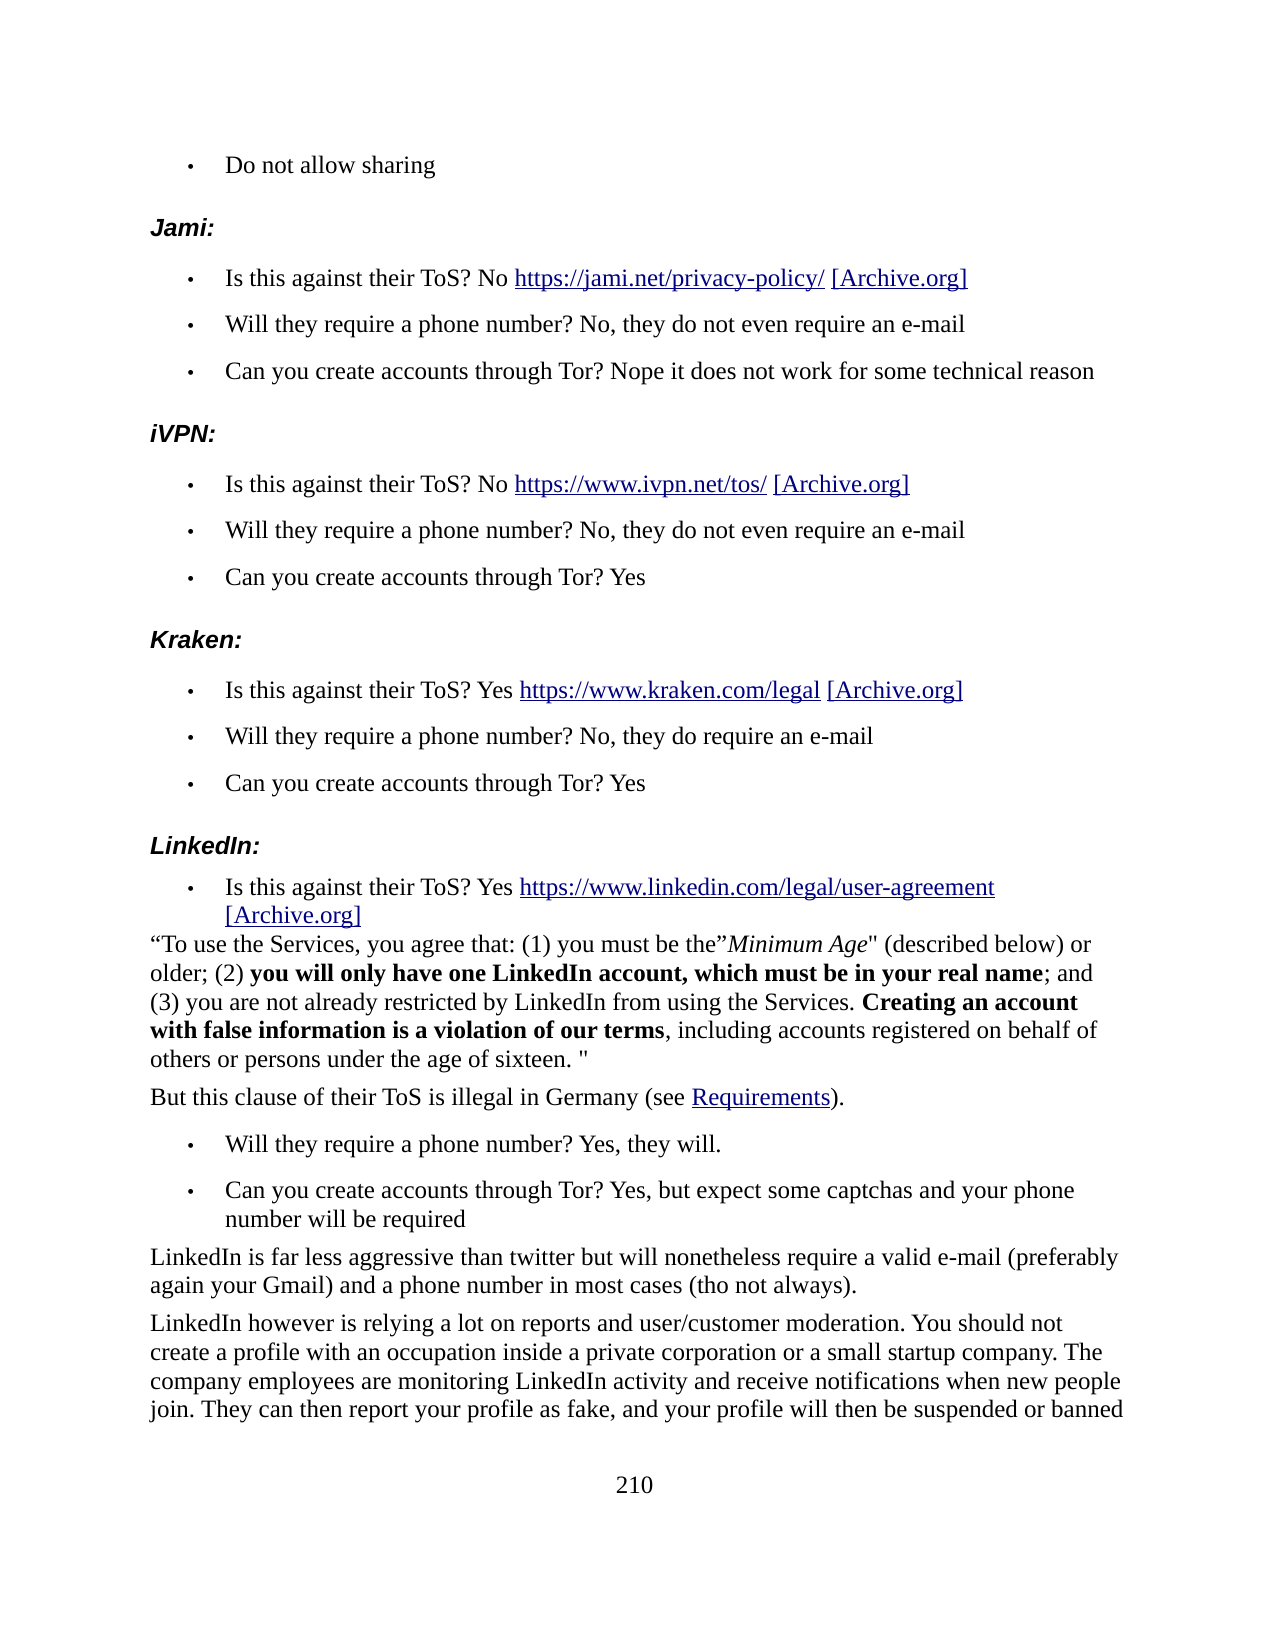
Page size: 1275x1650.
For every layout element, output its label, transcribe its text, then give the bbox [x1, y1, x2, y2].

list Will they require a phone number? Yes, they will. [187, 1129, 1125, 1157]
list Is this against their ToS? No https://jami.net/privacy-policy/ [Archive.org] [187, 263, 1125, 291]
list Do not allow sharing [187, 150, 1125, 179]
text “To use the Services, you agree that: (1) you must be the”Minimum Age" (described below) or older; (2) you will only have one LinkedIn account, which must be in your real name; and (3) you are not already restricted by LinkedIn from using the Services. Creating an account with false information is a violation of our terms, including accounts registered on behalf of others or persons under the age of sixteen. " [150, 929, 1125, 1073]
list Will they require a phone number? No, they do require an e-mail [187, 721, 1125, 750]
subtitle iVPN: [150, 419, 1125, 447]
subtitle LinkedIn: [150, 831, 1125, 859]
list Is this against their ToS? No https://www.ivpn.net/tos/ [Archive.org] [187, 469, 1125, 497]
subtitle Jami: [150, 213, 1125, 241]
text LinkedIn is far less aggressive than twitter but will nonetheless require a valid e-mail (preferably again your Gmail) and a phone number in most cases (tho not always). [150, 1242, 1125, 1299]
list Can you create accounts through Tor? Yes [187, 768, 1125, 797]
list Can you create accounts through Tor? Yes, but expect some captchas and your phone number will be required [187, 1175, 1125, 1233]
list Can you create accounts through Tor? Yes [187, 562, 1125, 591]
list Can you create accounts through Tor? Nope it does not work for some technical reason [187, 356, 1125, 385]
text But this clause of their ToS is illegal in Germany (see Requirements). [150, 1082, 1125, 1111]
list Will they require a phone number? No, they do not even require an e-mail [187, 309, 1125, 338]
list Is this against their ToS? Yes https://www.kraken.com/legal [Archive.org] [187, 675, 1125, 703]
text LinkedIn however is relying a lot on reports and user/customer moderation. You should not create a profile with an occupation inside a private corporation or a small startup company. The company employees are monitoring LinkedIn activity and receive notifications when new people join. They can then report your profile as fake, and your profile will then be suspended or banned [150, 1308, 1125, 1423]
list Is this against their ToS? Yes https://www.linkedin.com/legal/user-agreement [Archive.org] [187, 872, 1125, 929]
subtitle Kraken: [150, 625, 1125, 653]
list Will they require a phone number? No, they do not even require an e-mail [187, 515, 1125, 544]
